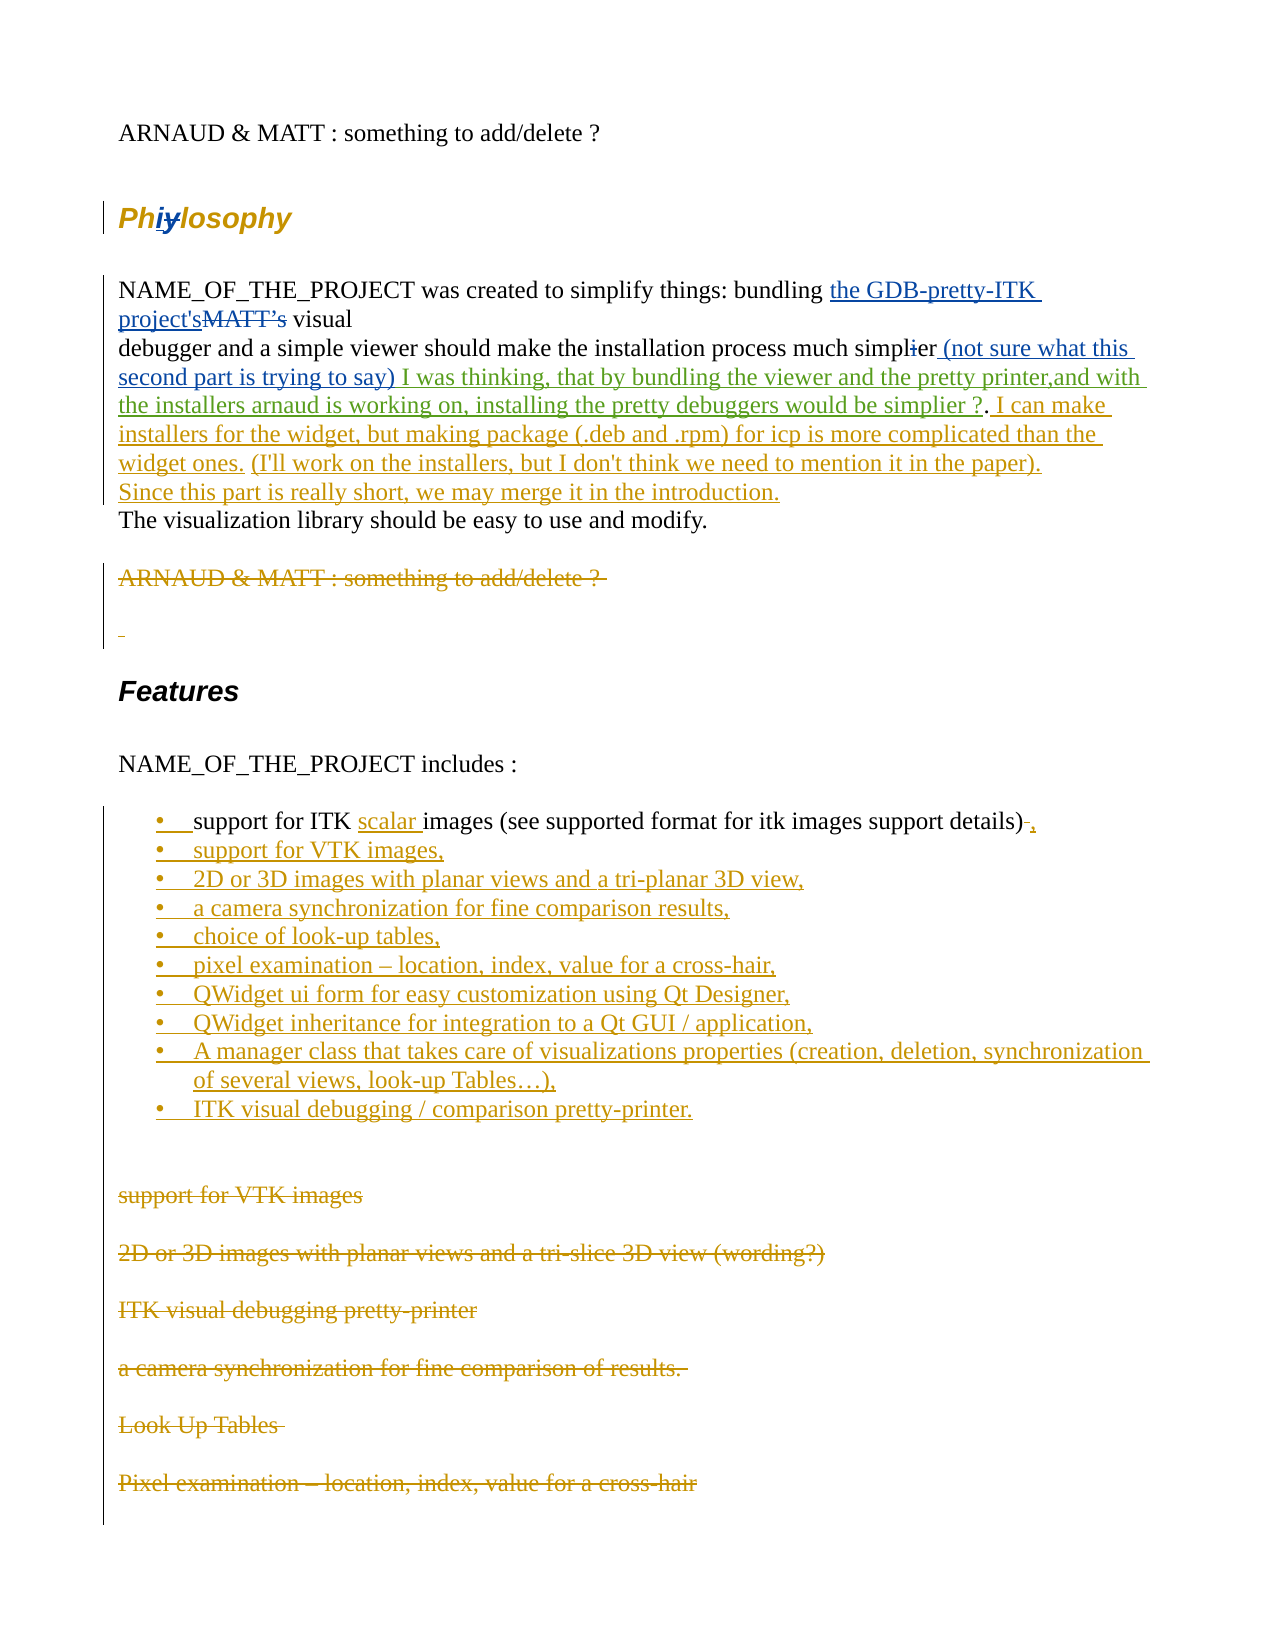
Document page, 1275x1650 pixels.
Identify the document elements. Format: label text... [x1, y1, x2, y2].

list pixel examination – location, index, value for a cross-hair, [156, 950, 1157, 979]
list QWidget inheritance for integration to a Qt GUI / application, [156, 1008, 1157, 1036]
list choice of look-up tables, [156, 921, 1157, 950]
list A manager class that takes care of visualizations properties (creation, deletion, synchronization of several views, look-up Tables…), [156, 1036, 1157, 1094]
subtitle Philosophy [118, 201, 1157, 234]
list support for ITK scalar images (see supported format for itk images support details), [156, 806, 1157, 835]
list support for VTK images, [156, 835, 1157, 864]
subtitle Features [118, 674, 1157, 708]
text ARNAUD & MATT : something to add/delete ? [118, 118, 1157, 147]
list ITK visual debugging / comparison pretty-printer. [156, 1094, 1157, 1123]
list 2D or 3D images with planar views and a tri-planar 3D view, [156, 864, 1157, 893]
text The visualization library should be easy to use and modify. [118, 505, 1157, 534]
list QWidget ui form for easy customization using Qt Designer, [156, 979, 1157, 1008]
text NAME_OF_THE_PROJECT was created to simplify things: bundling the GDB-pretty-ITK project's visual [118, 275, 1157, 333]
text Since this part is really short, we may merge it in the introduction. [118, 477, 1157, 505]
list a camera synchronization for fine comparison results, [156, 893, 1157, 921]
text NAME_OF_THE_PROJECT includes : [118, 749, 1157, 778]
text debugger and a simple viewer should make the installation process much simpler (not sure what this second part is trying to say) I was thinking, that by bundling the viewer and the pretty printer,and with the installers arnaud is working on, installing the pretty debuggers would be simplier ?. I can make installers for the widget, but making package (.deb and .rpm) for icp is more complicated than the widget ones. (I'll work on the installers, but I don't think we need to mention it in the paper). [118, 333, 1157, 477]
